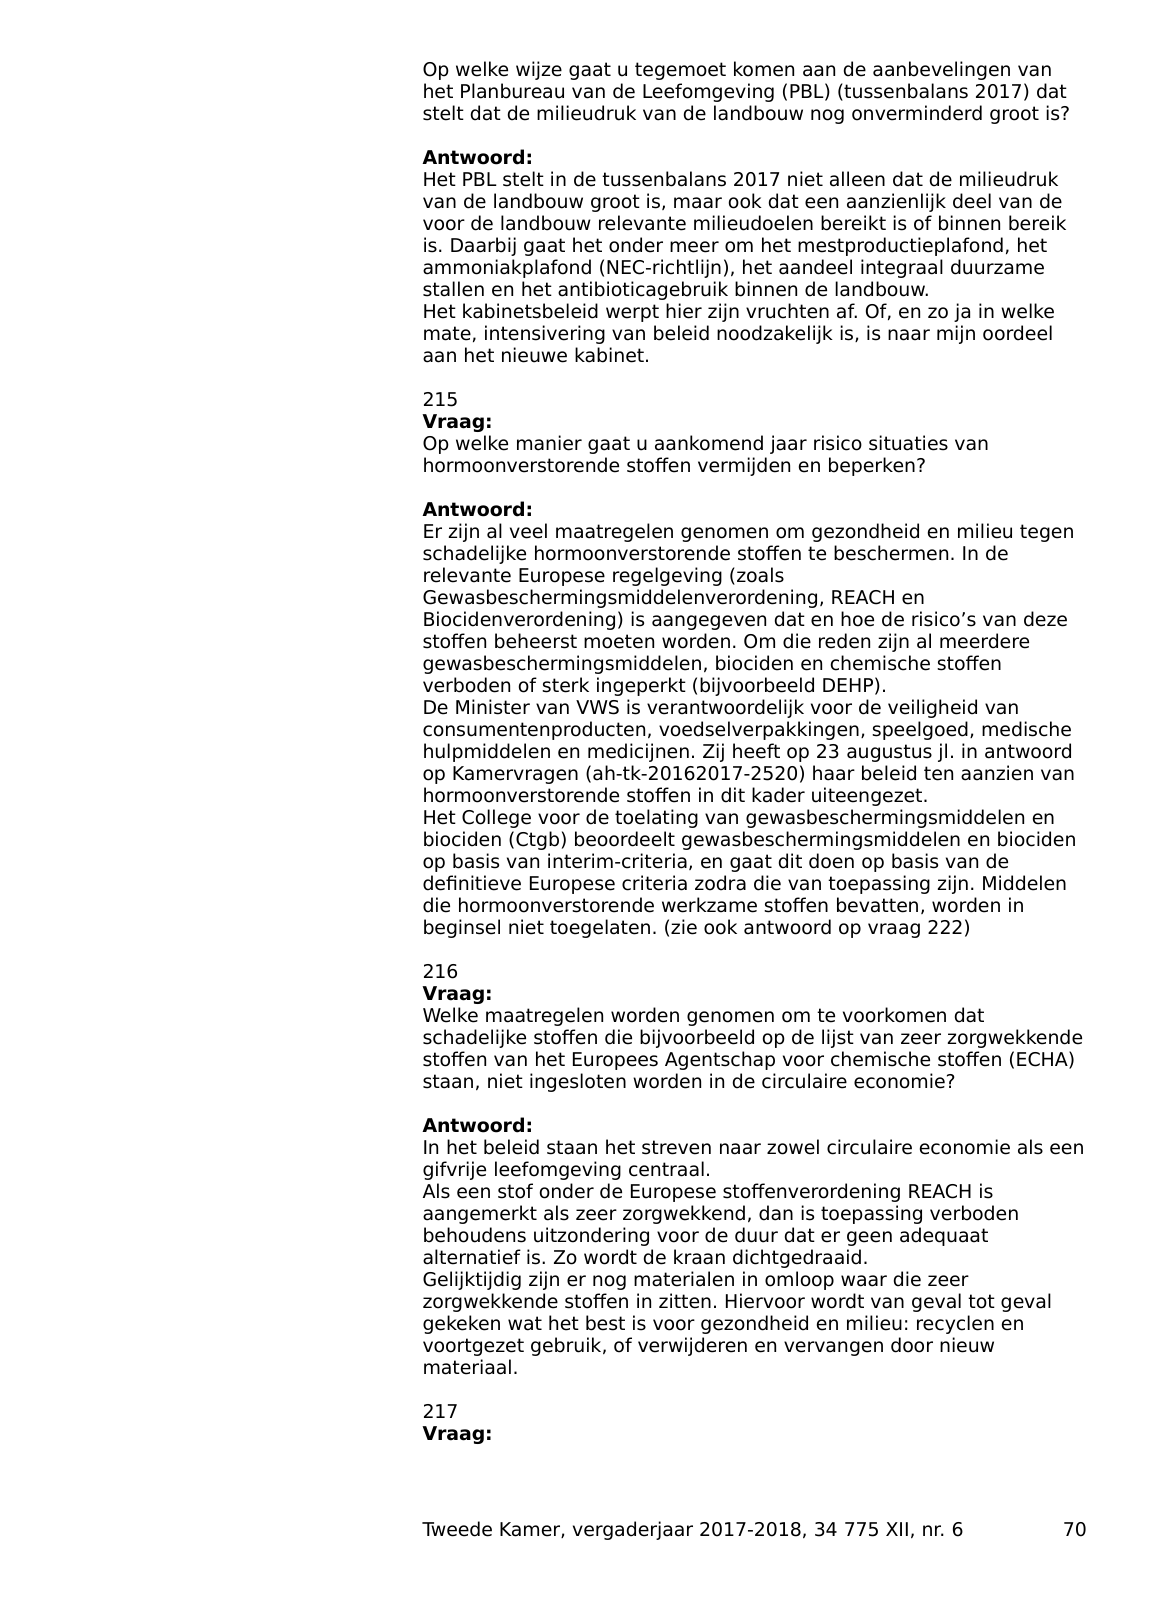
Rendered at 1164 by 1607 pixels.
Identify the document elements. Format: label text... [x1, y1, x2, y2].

text Als een stof onder de Europese stoffenverordening REACH is aangemerkt als zeer zorgwekkend, dan is toepassing verboden behoudens uitzondering voor de duur dat er geen adequaat alternatief is. Zo wordt de kraan dichtgedraaid. [422, 1181, 1087, 1269]
text Het kabinetsbeleid werpt hier zijn vruchten af. Of, en zo ja in welke mate, intensivering van beleid noodzakelijk is, is naar mijn oordeel aan het nieuwe kabinet. [422, 301, 1087, 367]
text Op welke manier gaat u aankomend jaar risico situaties van hormoonverstorende stoffen vermijden en beperken? [422, 433, 1087, 477]
text Er zijn al veel maatregelen genomen om gezondheid en milieu tegen schadelijke hormoonverstorende stoffen te beschermen. In de relevante Europese regelgeving (zoals Gewasbeschermingsmiddelenverordening, REACH en Biocidenverordening) is aangegeven dat en hoe de risico’s van deze stoffen beheerst moeten worden. Om die reden zijn al meerdere gewasbeschermingsmiddelen, biociden en chemische stoffen verboden of sterk ingeperkt (bijvoorbeeld DEHP). [422, 521, 1087, 697]
text De Minister van VWS is verantwoordelijk voor de veiligheid van consumentenproducten, voedselverpakkingen, speelgoed, medische hulpmiddelen en medicijnen. Zij heeft op 23 augustus jl. in antwoord op Kamervragen (ah-tk-20162017-2520) haar beleid ten aanzien van hormoonverstorende stoffen in dit kader uiteengezet. [422, 697, 1087, 807]
text Vraag: [422, 1423, 1087, 1445]
text Antwoord: [422, 147, 1087, 169]
text Op welke wijze gaat u tegemoet komen aan de aanbevelingen van het Planbureau van de Leefomgeving (PBL) (tussenbalans 2017) dat stelt dat de milieudruk van de landbouw nog onverminderd groot is? [422, 59, 1087, 125]
text Antwoord: [422, 1115, 1087, 1137]
text Het PBL stelt in de tussenbalans 2017 niet alleen dat de milieudruk van de landbouw groot is, maar ook dat een aanzienlijk deel van de voor de landbouw relevante milieudoelen bereikt is of binnen bereik is. Daarbij gaat het onder meer om het mestproductieplafond, het ammoniakplafond (NEC-richtlijn), het aandeel integraal duurzame stallen en het antibioticagebruik binnen de landbouw. [422, 169, 1087, 301]
text 215 [422, 389, 1087, 411]
text Welke maatregelen worden genomen om te voorkomen dat schadelijke stoffen die bijvoorbeeld op de lijst van zeer zorgwekkende stoffen van het Europees Agentschap voor chemische stoffen (ECHA) staan, niet ingesloten worden in de circulaire economie? [422, 1005, 1087, 1093]
text 216 [422, 961, 1087, 983]
text In het beleid staan het streven naar zowel circulaire economie als een gifvrije leefomgeving centraal. [422, 1137, 1087, 1181]
text Het College voor de toelating van gewasbeschermingsmiddelen en biociden (Ctgb) beoordeelt gewasbeschermingsmiddelen en biociden op basis van interim-criteria, en gaat dit doen op basis van de definitieve Europese criteria zodra die van toepassing zijn. Middelen die hormoonverstorende werkzame stoffen bevatten, worden in beginsel niet toegelaten. (zie ook antwoord op vraag 222) [422, 807, 1087, 939]
text Gelijktijdig zijn er nog materialen in omloop waar die zeer zorgwekkende stoffen in zitten. Hiervoor wordt van geval tot geval gekeken wat het best is voor gezondheid en milieu: recyclen en voortgezet gebruik, of verwijderen en vervangen door nieuw materiaal. [422, 1269, 1087, 1379]
text Vraag: [422, 411, 1087, 433]
text Vraag: [422, 983, 1087, 1005]
text Antwoord: [422, 499, 1087, 521]
text 217 [422, 1401, 1087, 1423]
